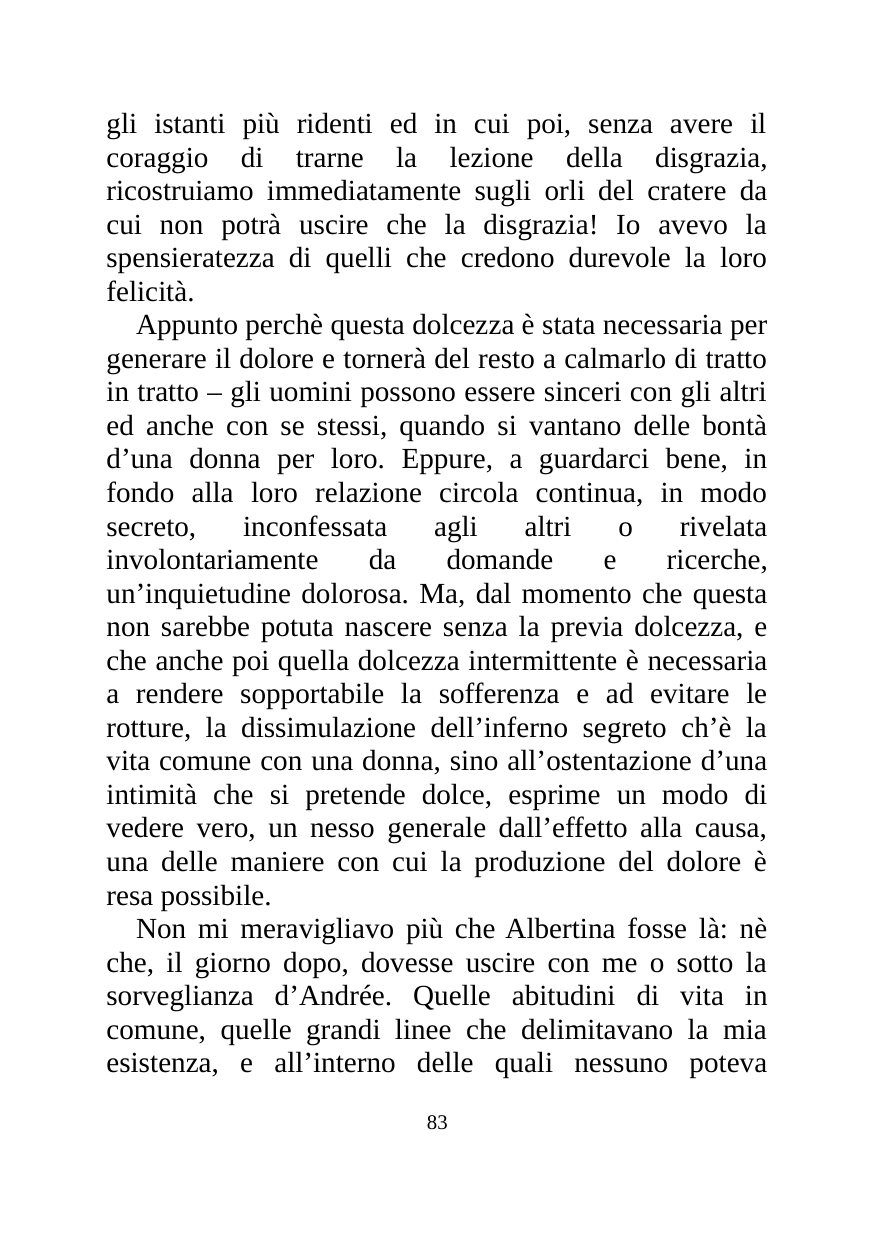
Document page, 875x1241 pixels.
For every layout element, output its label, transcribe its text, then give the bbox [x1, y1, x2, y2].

text Non mi meravigliavo più che Albertina fosse là: nè che, il giorno dopo, dovesse uscire con me o sotto la sorveglianza d’Andrée. Quelle abitudini di vita in comune, quelle grandi linee che delimitavano la mia esistenza, e all’interno delle quali nessuno poteva [106, 911, 768, 1079]
text gli istanti più ridenti ed in cui poi, senza avere il coraggio di trarne la lezione della disgrazia, ricostruiamo immediatamente sugli orli del cratere da cui non potrà uscire che la disgrazia! Io avevo la spensieratezza di quelli che credono durevole la loro felicità. [106, 106, 768, 307]
text Appunto perchè questa dolcezza è stata necessaria per generare il dolore e tornerà del resto a calmarlo di tratto in tratto – gli uomini possono essere sinceri con gli altri ed anche con se stessi, quando si vantano delle bontà d’una donna per loro. Eppure, a guardarci bene, in fondo alla loro relazione circola continua, in modo secreto, inconfessata agli altri o rivelata involontariamente da domande e ricerche, un’inquietudine dolorosa. Ma, dal momento che questa non sarebbe potuta nascere senza la previa dolcezza, e che anche poi quella dolcezza intermittente è necessaria a rendere sopportabile la sofferenza e ad evitare le rotture, la dissimulazione dell’inferno segreto ch’è la vita comune con una donna, sino all’ostentazione d’una intimità che si pretende dolce, esprime un modo di vedere vero, un nesso generale dall’effetto alla causa, una delle maniere con cui la produzione del dolore è resa possibile. [106, 307, 768, 911]
